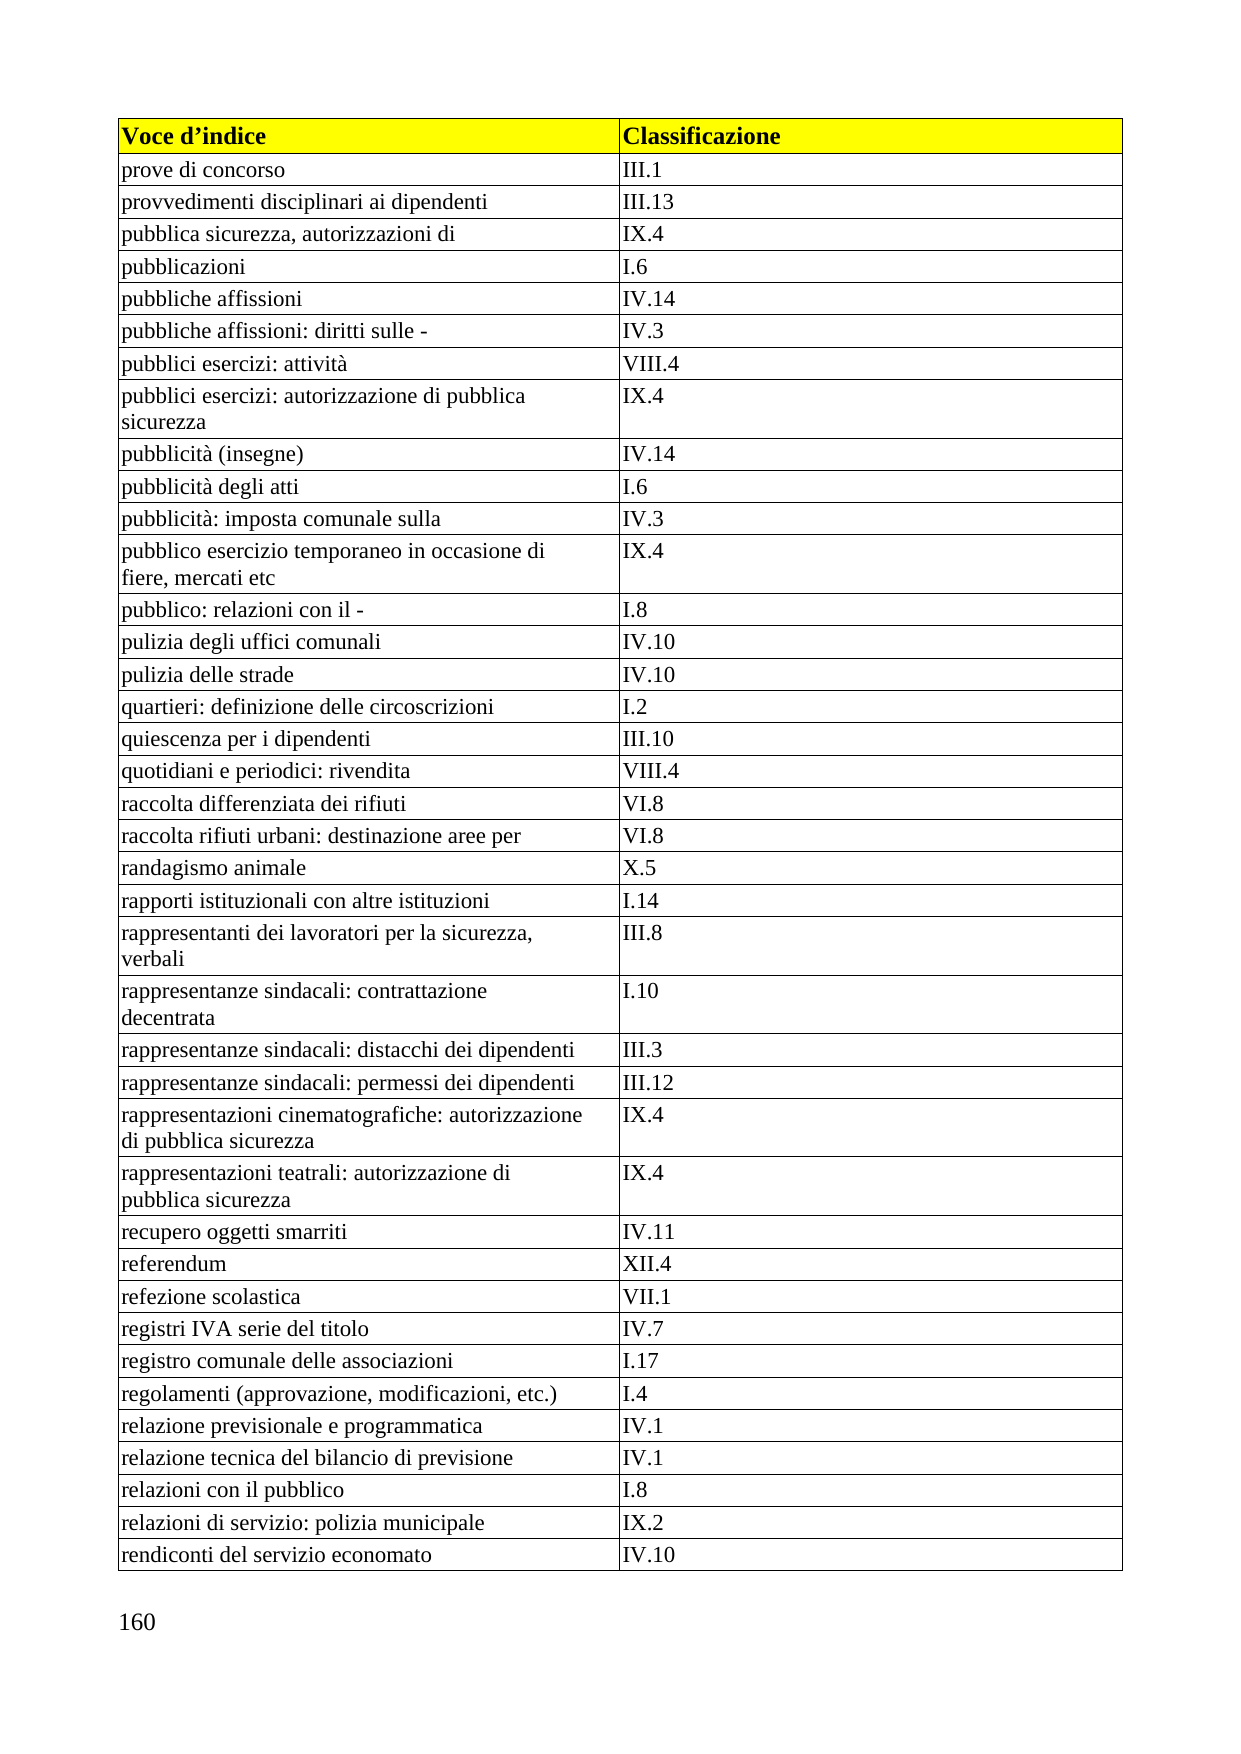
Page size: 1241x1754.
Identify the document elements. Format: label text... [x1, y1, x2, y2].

table_cell IX.4 [620, 1157, 1122, 1215]
table_cell rappresentazioni cinematografiche: autorizzazione di pubblica sicurezza [119, 1099, 619, 1156]
table_cell IV.14 [620, 283, 1122, 314]
table_cell IV.3 [620, 503, 1122, 534]
table_cell I.14 [620, 885, 1122, 916]
table_cell quotidiani e periodici: rivendita [119, 756, 619, 787]
table_cell IV.10 [620, 1539, 1122, 1570]
table_cell IV.1 [620, 1442, 1122, 1473]
table_cell raccolta differenziata dei rifiuti [119, 788, 619, 819]
table_cell rappresentanti dei lavoratori per la sicurezza, verbali [119, 917, 619, 974]
table_cell VI.8 [620, 788, 1122, 819]
table_cell IV.3 [620, 315, 1122, 347]
table_cell pubblicità: imposta comunale sulla [119, 503, 619, 534]
table_cell I.17 [620, 1345, 1122, 1377]
table_cell registro comunale delle associazioni [119, 1345, 619, 1377]
table_cell rappresentazioni teatrali: autorizzazione di pubblica sicurezza [119, 1157, 619, 1215]
table_cell relazione tecnica del bilancio di previsione [119, 1442, 619, 1473]
table_cell pubblicità degli atti [119, 471, 619, 502]
table_cell rapporti istituzionali con altre istituzioni [119, 885, 619, 916]
table_cell IX.4 [620, 1099, 1122, 1156]
table_cell randagismo animale [119, 852, 619, 884]
table_cell XII.4 [620, 1249, 1122, 1280]
table_cell pulizia degli uffici comunali [119, 626, 619, 658]
table_cell I.8 [620, 594, 1122, 625]
table_cell pubbliche affissioni [119, 283, 619, 314]
table_cell IV.10 [620, 659, 1122, 690]
table_cell III.1 [620, 154, 1122, 185]
table_cell IV.10 [620, 626, 1122, 658]
table_cell pubblica sicurezza, autorizzazioni di [119, 219, 619, 250]
table_cell IX.4 [620, 380, 1122, 437]
table_cell I.6 [620, 471, 1122, 502]
table_header Voce d’indice [119, 119, 619, 153]
table_cell IV.7 [620, 1313, 1122, 1344]
table_cell I.10 [620, 976, 1122, 1033]
table_cell VII.1 [620, 1281, 1122, 1312]
table_cell relazione previsionale e programmatica [119, 1410, 619, 1441]
table_cell pubblici esercizi: attività [119, 348, 619, 379]
table_cell III.10 [620, 723, 1122, 754]
table_cell rappresentanze sindacali: contrattazione decentrata [119, 976, 619, 1033]
table_cell III.12 [620, 1067, 1122, 1098]
table_cell regolamenti (approvazione, modificazioni, etc.) [119, 1378, 619, 1409]
table_cell provvedimenti disciplinari ai dipendenti [119, 186, 619, 217]
table_cell VIII.4 [620, 348, 1122, 379]
table_cell rappresentanze sindacali: permessi dei dipendenti [119, 1067, 619, 1098]
table_cell pubblici esercizi: autorizzazione di pubblica sicurezza [119, 380, 619, 437]
table_header Classificazione [620, 119, 1122, 153]
table_cell quiescenza per i dipendenti [119, 723, 619, 754]
table_cell referendum [119, 1249, 619, 1280]
table_cell prove di concorso [119, 154, 619, 185]
table_cell recupero oggetti smarriti [119, 1216, 619, 1247]
table_cell III.13 [620, 186, 1122, 217]
table_cell IX.4 [620, 219, 1122, 250]
table_cell I.6 [620, 251, 1122, 282]
table_cell rendiconti del servizio economato [119, 1539, 619, 1570]
table_cell relazioni con il pubblico [119, 1475, 619, 1506]
table_cell VI.8 [620, 820, 1122, 851]
table_cell IV.14 [620, 439, 1122, 470]
table_cell I.2 [620, 691, 1122, 722]
table_cell I.8 [620, 1475, 1122, 1506]
table_cell X.5 [620, 852, 1122, 884]
table_cell VIII.4 [620, 756, 1122, 787]
table_cell raccolta rifiuti urbani: destinazione aree per [119, 820, 619, 851]
table_cell IV.1 [620, 1410, 1122, 1441]
table_cell pubblicazioni [119, 251, 619, 282]
table_cell pubbliche affissioni: diritti sulle - [119, 315, 619, 347]
table_cell refezione scolastica [119, 1281, 619, 1312]
table_cell pubblicità (insegne) [119, 439, 619, 470]
table_cell registri IVA serie del titolo [119, 1313, 619, 1344]
table_cell III.3 [620, 1034, 1122, 1066]
table_cell pubblico: relazioni con il - [119, 594, 619, 625]
table_cell IX.2 [620, 1507, 1122, 1538]
table_cell IV.11 [620, 1216, 1122, 1247]
table_cell III.8 [620, 917, 1122, 974]
table_cell pubblico esercizio temporaneo in occasione di fiere, mercati etc [119, 535, 619, 593]
table_cell pulizia delle strade [119, 659, 619, 690]
table_cell IX.4 [620, 535, 1122, 593]
table_cell rappresentanze sindacali: distacchi dei dipendenti [119, 1034, 619, 1066]
table_cell quartieri: definizione delle circoscrizioni [119, 691, 619, 722]
table_cell relazioni di servizio: polizia municipale [119, 1507, 619, 1538]
table_cell I.4 [620, 1378, 1122, 1409]
